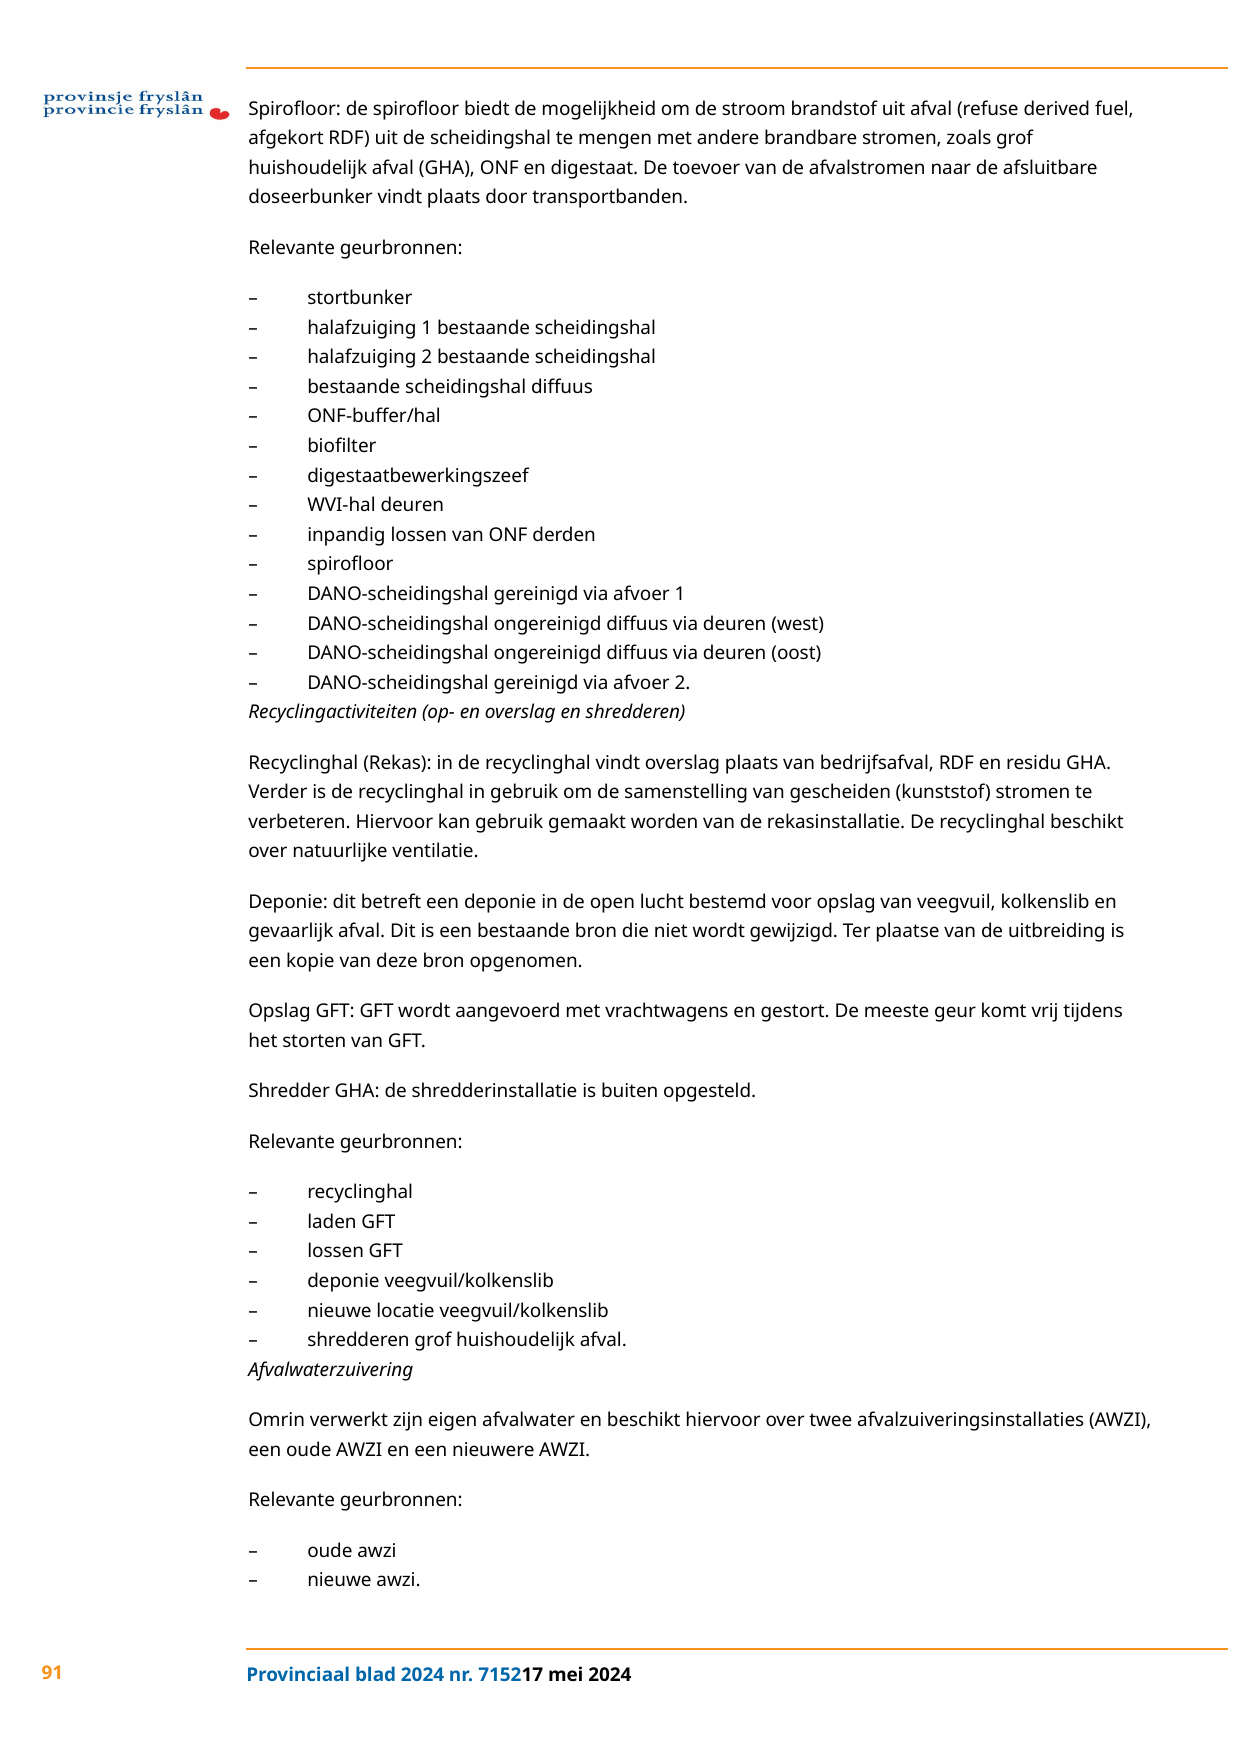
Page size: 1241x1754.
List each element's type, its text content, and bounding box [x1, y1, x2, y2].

text Afvalwaterzuivering [248, 1356, 1152, 1382]
list DANO-scheidingshal gereinigd via afvoer 2. [248, 669, 1152, 695]
text Relevante geurbronnen: [248, 234, 1152, 260]
text Deponie: dit betreft een deponie in de open lucht bestemd voor opslag van veegvuil, kolkenslib en gevaarlijk afval. Dit is een bestaande bron die niet wordt gewijzigd. Ter plaatse van de uitbreiding is een kopie van deze bron opgenomen. [248, 888, 1152, 973]
text Relevante geurbronnen: [248, 1486, 1152, 1512]
list digestaatbewerkingszeef [248, 462, 1152, 488]
list spirofloor [248, 551, 1152, 576]
list WVI-hal deuren [248, 491, 1152, 517]
list ONF-buffer/hal [248, 403, 1152, 428]
text Spirofloor: de spirofloor biedt de mogelijkheid om de stroom brandstof uit afval (refuse derived fuel, afgekort RDF) uit de scheidingshal te mengen met andere brandbare stromen, zoals grof huishoudelijk afval (GHA), ONF en digestaat. De toevoer van de afvalstromen naar de afsluitbare doseerbunker vindt plaats door transportbanden. [248, 95, 1152, 209]
list shredderen grof huishoudelijk afval. [248, 1326, 1152, 1352]
list nieuwe awzi. [248, 1566, 1152, 1592]
text Relevante geurbronnen: [248, 1128, 1152, 1154]
list halafzuiging 1 bestaande scheidingshal [248, 314, 1152, 340]
list nieuwe locatie veegvuil/kolkenslib [248, 1297, 1152, 1323]
list oude awzi [248, 1537, 1152, 1563]
picture [41, 47, 231, 172]
text Opslag GFT: GFT wordt aangevoerd met vrachtwagens en gestort. De meeste geur komt vrij tijdens het storten van GFT. [248, 998, 1152, 1053]
list DANO-scheidingshal ongereinigd diffuus via deuren (west) [248, 610, 1152, 636]
list stortbunker [248, 284, 1152, 310]
text Omrin verwerkt zijn eigen afvalwater en beschikt hiervoor over twee afvalzuiveringsinstallaties (AWZI), een oude AWZI en een nieuwere AWZI. [248, 1406, 1152, 1462]
list DANO-scheidingshal ongereinigd diffuus via deuren (oost) [248, 639, 1152, 665]
list lossen GFT [248, 1238, 1152, 1263]
list laden GFT [248, 1208, 1152, 1234]
list recyclinghal [248, 1178, 1152, 1204]
text Recyclingactiviteiten (op- en overslag en shredderen) [248, 698, 1152, 724]
text Shredder GHA: de shredderinstallatie is buiten opgesteld. [248, 1078, 1152, 1103]
list DANO-scheidingshal gereinigd via afvoer 1 [248, 580, 1152, 606]
list bestaande scheidingshal diffuus [248, 373, 1152, 399]
list inpandig lossen van ONF derden [248, 521, 1152, 547]
text Recyclinghal (Rekas): in de recyclinghal vindt overslag plaats van bedrijfsafval, RDF en residu GHA. Verder is de recyclinghal in gebruik om de samenstelling van gescheiden (kunststof) stromen te verbeteren. Hiervoor kan gebruik gemaakt worden van de rekasinstallatie. De recyclinghal beschikt over natuurlijke ventilatie. [248, 749, 1152, 863]
list deponie veegvuil/kolkenslib [248, 1267, 1152, 1293]
list biofilter [248, 432, 1152, 458]
list halafzuiging 2 bestaande scheidingshal [248, 343, 1152, 369]
